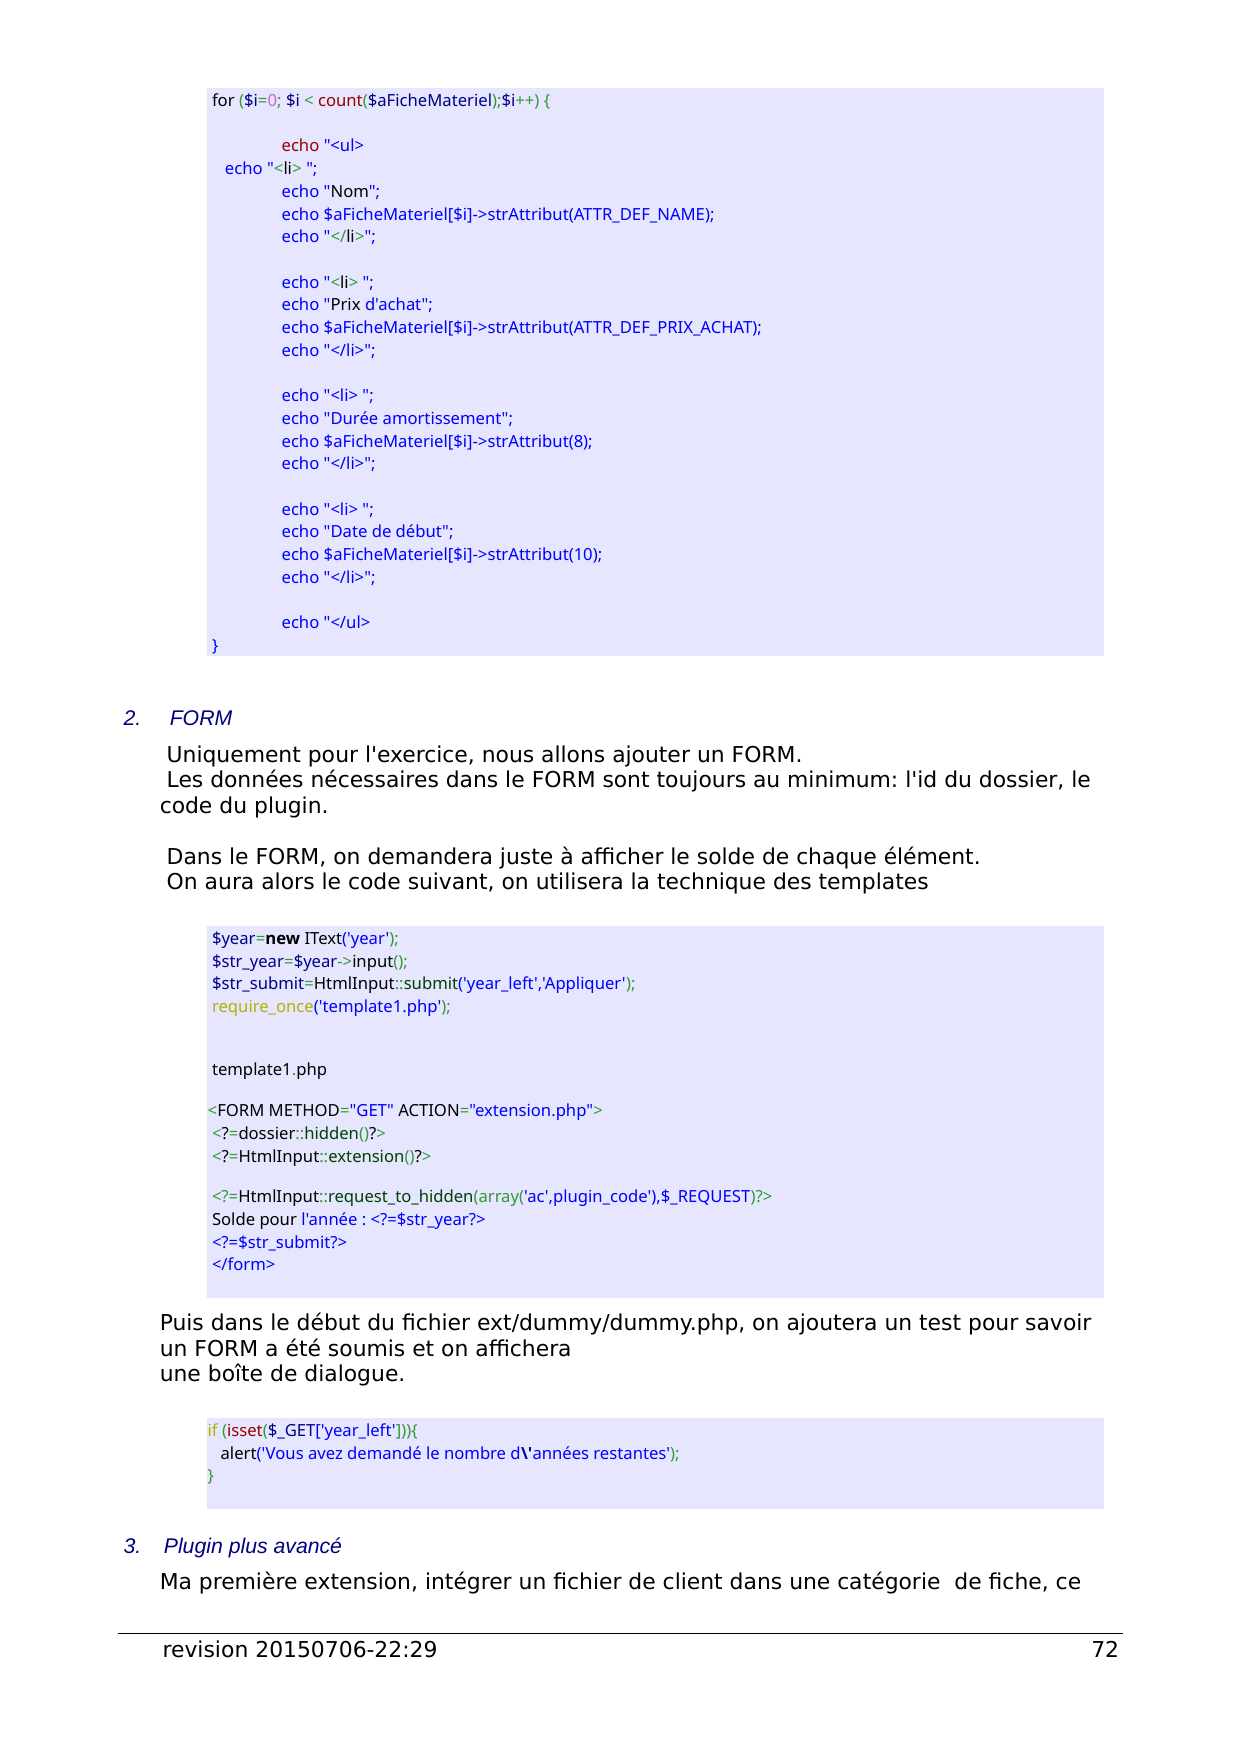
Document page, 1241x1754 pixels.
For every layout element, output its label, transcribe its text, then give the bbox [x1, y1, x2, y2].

text Ma première extension, intégrer un fichier de client dans une catégorie de fiche, ce [159, 1569, 1123, 1595]
subtitle FORM [117, 706, 1123, 730]
text for ($i=0; $i < count($aFicheMateriel);$i++) { echo "<ul> echo "<li> "; echo "Nom"; echo $aFicheMateriel[$i]->strAttribut(ATTR_DEF_NAME); echo "</li>"; echo "<li> "; echo "Prix d'achat"; echo $aFicheMateriel[$i]->strAttribut(ATTR_DEF_PRIX_ACHAT); echo "</li>"; echo "<li> "; echo "Durée amortissement"; echo $aFicheMateriel[$i]->strAttribut(8); echo "</li>"; echo "<li> "; echo "Date de début"; echo $aFicheMateriel[$i]->strAttribut(10); echo "</li>"; echo "</ul> } [207, 88, 1104, 656]
text <FORM METHOD="GET" ACTION="extension.php"> <?=dossier::hidden()?> <?=HtmlInput::extension()?> [207, 1099, 1104, 1167]
text Uniquement pour l'exercice, nous allons ajouter un FORM. Les données nécessaires dans le FORM sont toujours au minimum: l'id du dossier, le code du plugin. Dans le FORM, on demandera juste à afficher le solde de chaque élément. On aura alors le code suivant, on utilisera la technique des templates [159, 742, 1123, 920]
text <?=HtmlInput::request_to_hidden(array('ac',plugin_code'),$_REQUEST)?> Solde pour l'année : <?=$str_year?> <?=$str_submit?> </form> [207, 1185, 1104, 1298]
text if (isset($_GET['year_left'])){ alert('Vous avez demandé le nombre d\'années restantes'); } [207, 1418, 1104, 1509]
text $year=new IText('year'); $str_year=$year->input(); $str_submit=HtmlInput::submit('year_left','Appliquer'); require_once('template1.php'); [207, 926, 1104, 1017]
text template1.php [207, 1035, 1104, 1081]
text Puis dans le début du fichier ext/dummy/dummy.php, on ajoutera un test pour savoir un FORM a été soumis et on affichera une boîte de dialogue. [159, 1310, 1123, 1412]
subtitle Plugin plus avancé [117, 1533, 1123, 1558]
